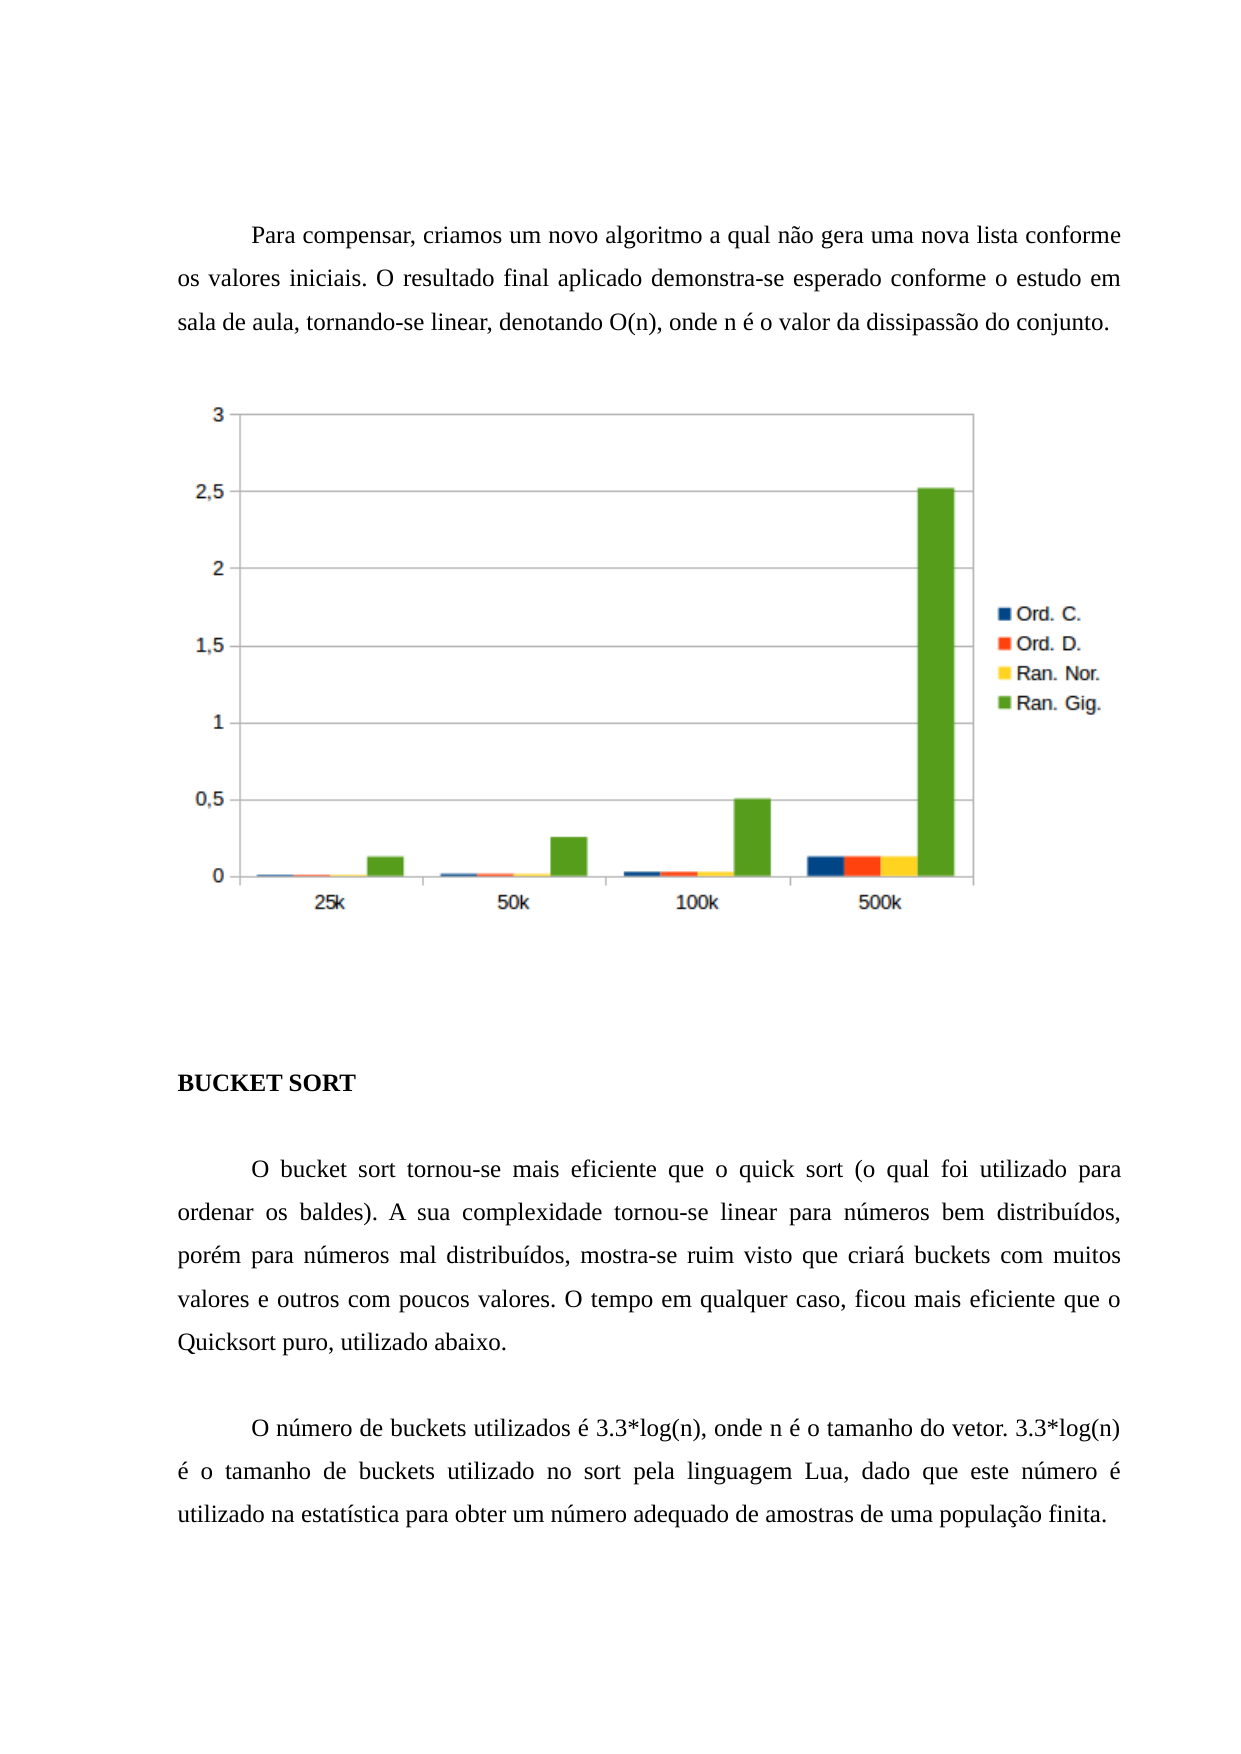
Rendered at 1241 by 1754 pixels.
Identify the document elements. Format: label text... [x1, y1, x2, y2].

text O bucket sort tornou-se mais eficiente que o quick sort (o qual foi utilizado para ordenar os baldes). A sua complexidade tornou-se linear para números bem distribuídos, porém para números mal distribuídos, mostra-se ruim visto que criará buckets com muitos valores e outros com poucos valores. O tempo em qualquer caso, ficou mais eficiente que o Quicksort puro, utilizado abaixo. [177, 1154, 1122, 1356]
text O número de buckets utilizados é 3.3*log(n), onde n é o tamanho do vetor. 3.3*log(n) é o tamanho de buckets utilizado no sort pela linguagem Lua, dado que este número é utilizado na estatística para obter um número adequado de amostras de uma população finita. [177, 1413, 1122, 1528]
text Para compensar, criamos um novo algoritmo a qual não gera uma nova lista conforme os valores iniciais. O resultado final aplicado demonstra-se esperado conforme o estudo em sala de aula, tornando-se linear, denotando O(n), onde n é o valor da dissipassão do conjunto. [177, 220, 1122, 335]
picture [177, 392, 1123, 925]
text BUCKET SORT [177, 1068, 1122, 1097]
